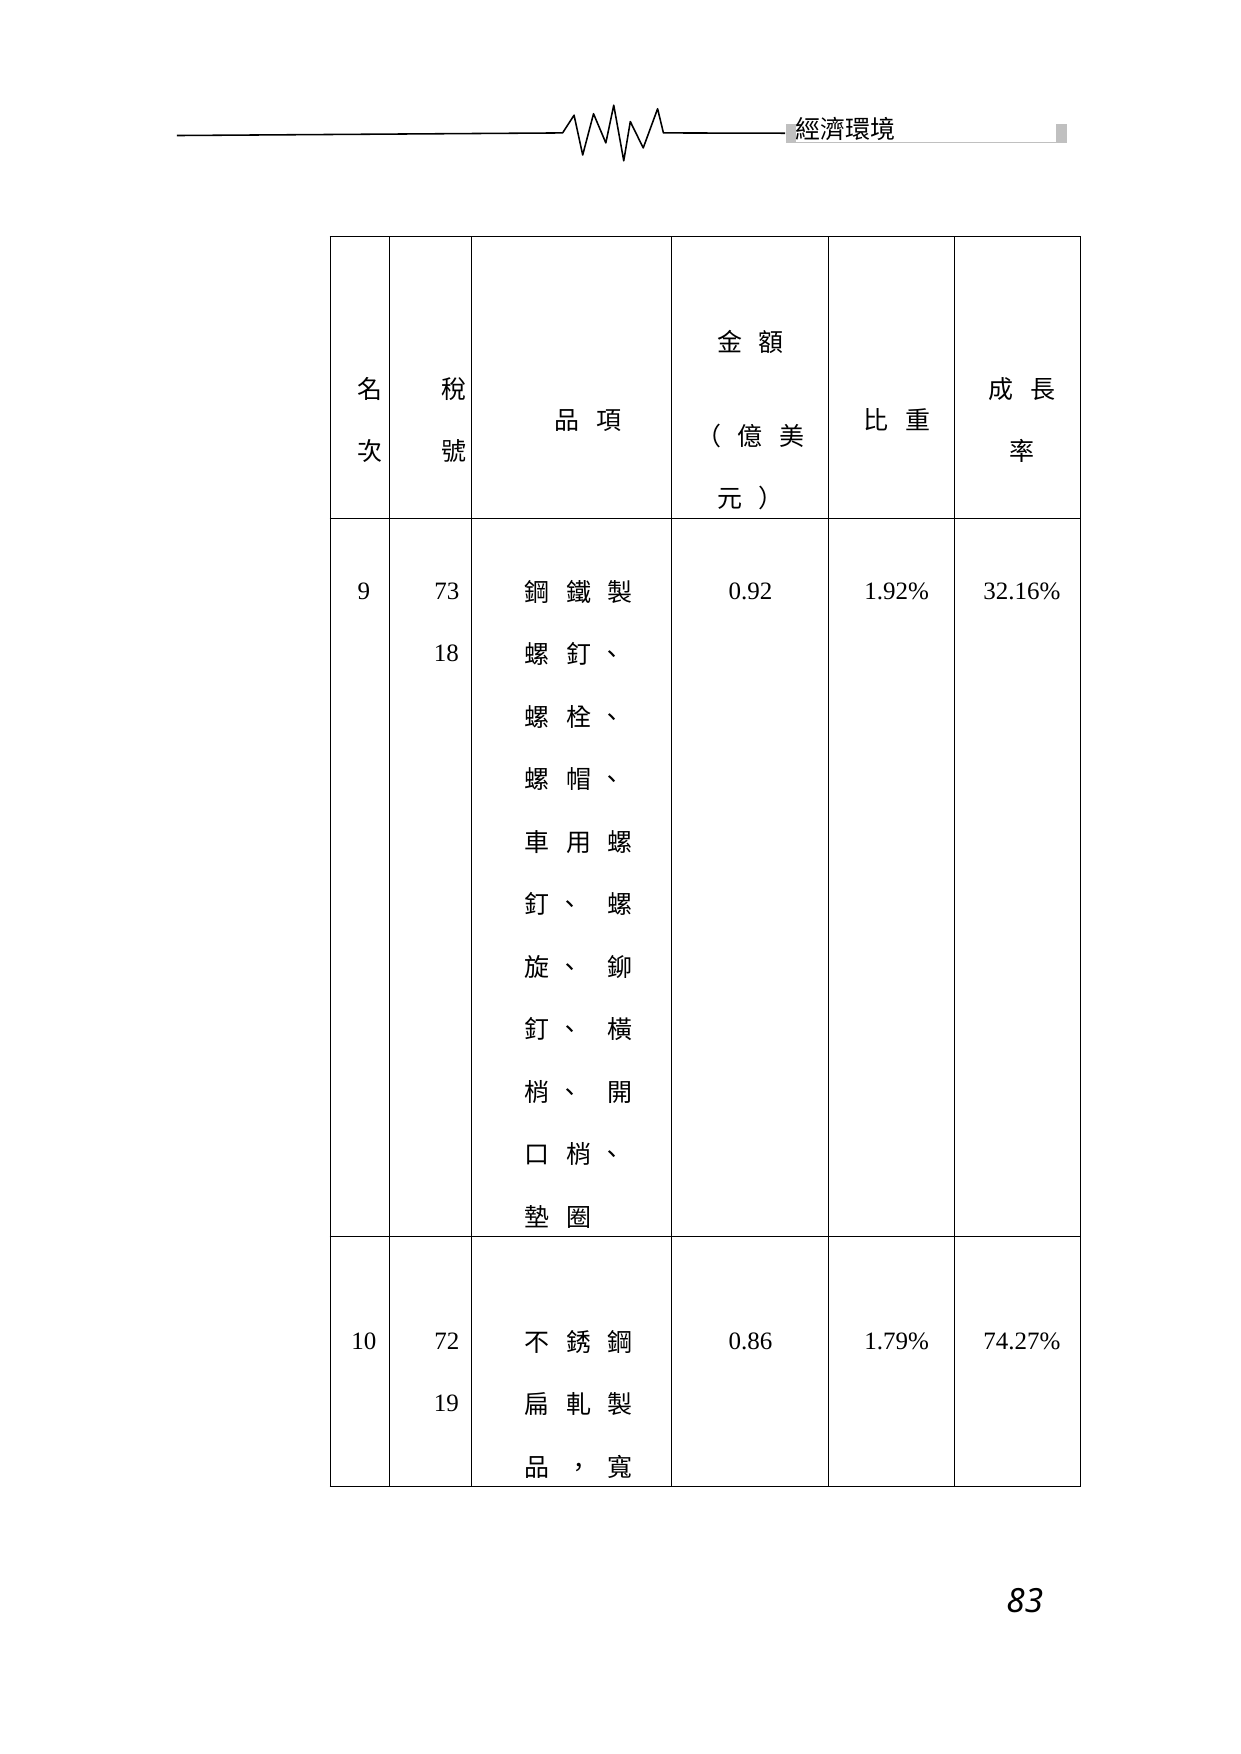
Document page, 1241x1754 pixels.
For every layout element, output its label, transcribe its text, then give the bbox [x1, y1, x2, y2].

table_cell 鋼鐵製螺釘、螺栓、螺帽、車用螺釘、螺旋、鉚釘、橫梢、開口梢、墊圈 [472, 519, 671, 1236]
table_cell 0.92 [672, 519, 828, 1236]
table_cell 1.79% [829, 1237, 954, 1486]
table_cell 7219 [390, 1237, 471, 1486]
table_cell 0.86 [672, 1237, 828, 1486]
table_cell 9 [331, 519, 389, 1236]
table_header 金額 （億美元） [672, 237, 828, 517]
table_header 成長率 [955, 237, 1080, 517]
table_header 稅號 [390, 237, 471, 517]
table_cell 7318 [390, 519, 471, 1236]
table_header 名次 [331, 237, 389, 517]
table_cell 74.27% [955, 1237, 1080, 1486]
table_cell 10 [331, 1237, 389, 1486]
table_header 品項 [472, 237, 671, 517]
table_header 比重 [829, 237, 954, 517]
table_cell 不銹鋼扁軋製品，寬 [472, 1237, 671, 1486]
table_cell 32.16% [955, 519, 1080, 1236]
table_cell 1.92% [829, 519, 954, 1236]
